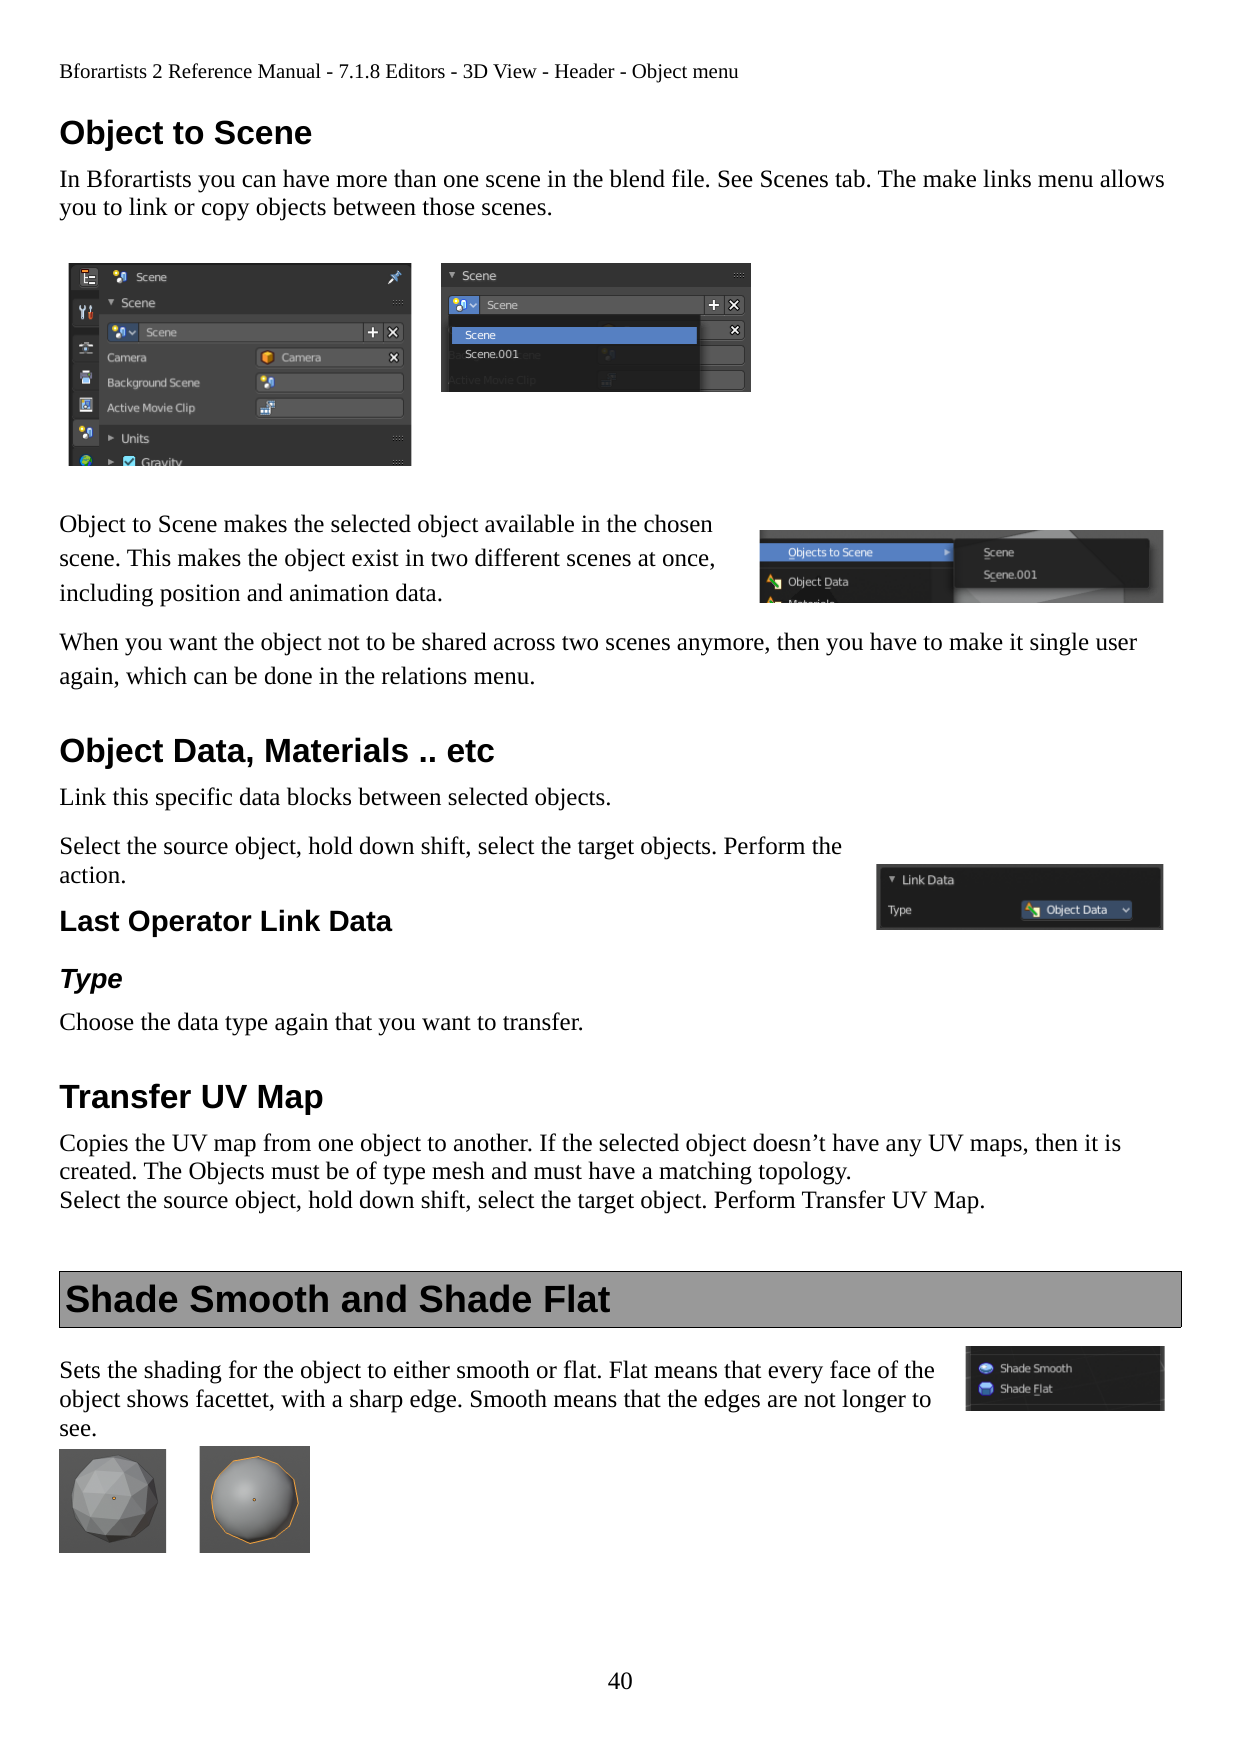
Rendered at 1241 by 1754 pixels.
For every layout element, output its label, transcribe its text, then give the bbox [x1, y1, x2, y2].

text Select the source object, hold down shift, select the target object. Perform Transfer UV Map. [59, 1185, 1181, 1214]
subtitle Object Data, Materials .. etc [59, 731, 1181, 770]
table_header Shade Smooth and Shade Flat [60, 1272, 1181, 1327]
subtitle Transfer UV Map [59, 1076, 1181, 1115]
subtitle Last Operator Link Data [59, 903, 1181, 937]
text Choose the data type again that you want to transfer. [59, 1007, 1181, 1035]
picture [965, 1346, 1165, 1411]
picture [876, 864, 1164, 930]
subtitle Object to Scene [59, 113, 1181, 151]
text In Bforartists you can have more than one scene in the blend file. See Scenes tab. The make links menu allows you to link or copy objects between those scenes. [59, 164, 1181, 221]
subtitle Type [59, 962, 1181, 994]
picture [441, 263, 751, 392]
picture [199, 1446, 310, 1553]
text Link this specific data blocks between selected objects. [59, 782, 1181, 811]
picture [68, 263, 412, 466]
text Select the source object, hold down shift, select the target objects. Perform the action. [59, 831, 1181, 889]
picture [59, 1449, 167, 1553]
text Object to Scene makes the selected object available in the chosen scene. This makes the object exist in two different scenes at once, including position and animation data. [59, 509, 1181, 606]
text When you want the object not to be shared across two scenes anymore, then you have to make it single user again, which can be done in the relations menu. [59, 627, 1181, 690]
text Copies the UV map from one object to another. If the selected object doesn’t have any UV maps, then it is created. The Objects must be of type mesh and must have a matching topology. [59, 1128, 1181, 1185]
picture [759, 530, 1164, 603]
text Sets the shading for the object to either smooth or flat. Flat means that every face of the object shows facettet, with a sharp edge. Smooth means that the edges are not longer to see. [59, 1355, 1181, 1442]
